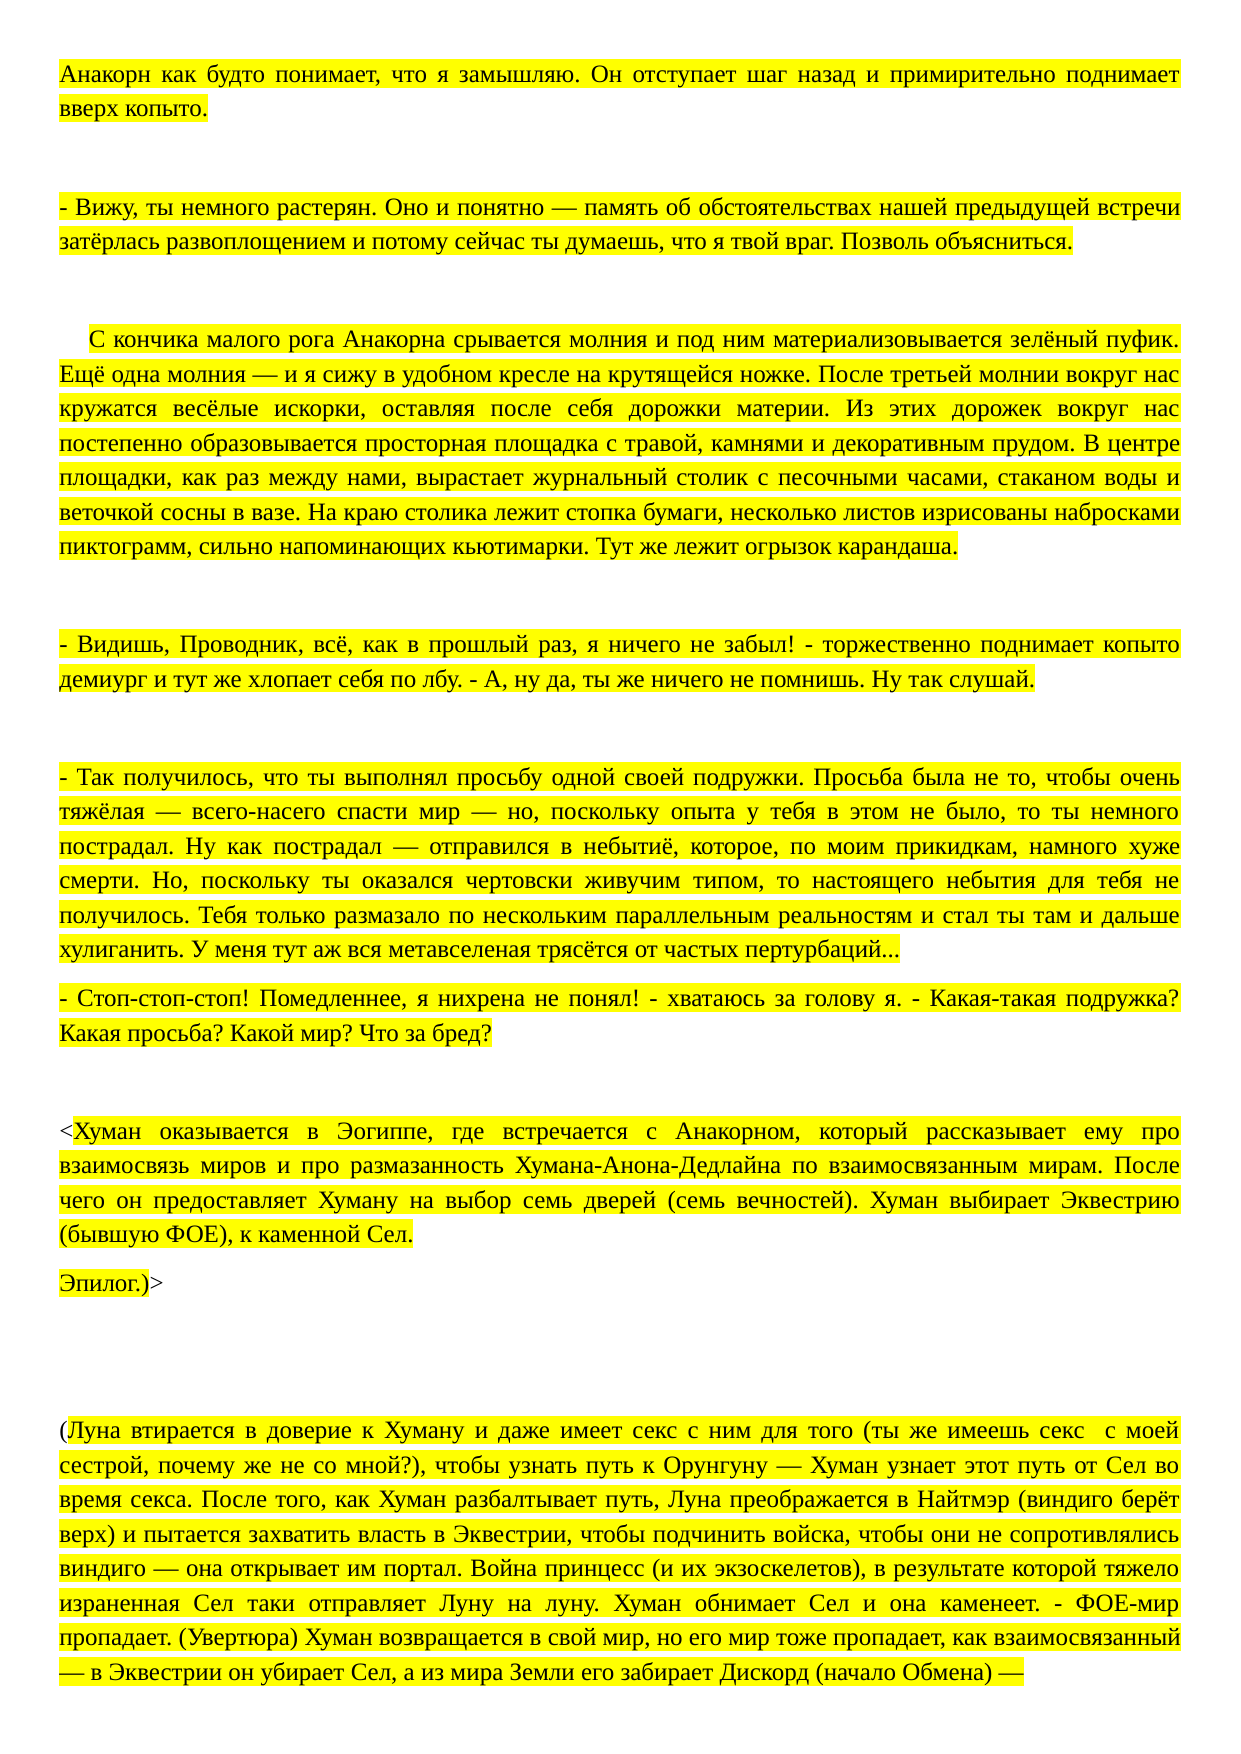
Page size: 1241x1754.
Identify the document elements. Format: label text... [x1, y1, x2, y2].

text - Видишь, Проводник, всё, как в прошлый раз, я ничего не забыл! - торжественно поднимает копыто демиург и тут же хлопает себя по лбу. - А, ну да, ты же ничего не помнишь. Ну так слушай. [59, 629, 1181, 692]
text - Стоп-стоп-стоп! Помедленнее, я нихрена не понял! - хватаюсь за голову я. - Какая-такая подружка? Какая просьба? Какой мир? Что за бред? [59, 983, 1181, 1047]
text (Луна втирается в доверие к Хуману и даже имеет секс с ним для того (ты же имеешь секс с моей сестрой, почему же не со мной?), чтобы узнать путь к Орунгуну — Хуман узнает этот путь от Сел во время секса. После того, как Хуман разбалтывает путь, Луна преображается в Найтмэр (виндиго берёт верх) и пытается захватить власть в Эквестрии, чтобы подчинить войска, чтобы они не сопротивлялись виндиго — она открывает им портал. Война принцесс (и их экзоскелетов), в результате которой тяжело израненная Сел таки отправляет Луну на луну. Хуман обнимает Сел и она каменеет. - ФОЕ-мир пропадает. (Увертюра) Хуман возвращается в свой мир, но его мир тоже пропадает, как взаимосвязанный — в Эквестрии он убирает Сел, а из мира Земли его забирает Дискорд (начало Обмена) — [59, 1416, 1181, 1686]
text - Так получилось, что ты выполнял просьбу одной своей подружки. Просьба была не то, чтобы очень тяжёлая — всего-насего спасти мир — но, поскольку опыта у тебя в этом не было, то ты немного пострадал. Ну как пострадал — отправился в небытиё, которое, по моим прикидкам, намного хуже смерти. Но, поскольку ты оказался чертовски живучим типом, то настоящего небытия для тебя не получилось. Тебя только размазало по нескольким параллельным реальностям и стал ты там и дальше хулиганить. У меня тут аж вся метавселеная трясётся от частых пертурбаций... [59, 762, 1181, 963]
text Эпилог.)> [59, 1268, 1181, 1297]
text - Вижу, ты немного растерян. Оно и понятно — память об обстоятельствах нашей предыдущей встречи затёрлась развоплощением и потому сейчас ты думаешь, что я твой враг. Позволь объясниться. [59, 192, 1181, 255]
text Анакорн как будто понимает, что я замышляю. Он отступает шаг назад и примирительно поднимает вверх копыто. [59, 59, 1181, 122]
text <Хуман оказывается в Эогиппе, где встречается с Анакорном, который рассказывает ему про взаимосвязь миров и про размазанность Хумана-Анона-Дедлайна по взаимосвязанным мирам. После чего он предоставляет Хуману на выбор семь дверей (семь вечностей). Хуман выбирает Эквестрию (бывшую ФОЕ), к каменной Сел. [59, 1116, 1181, 1248]
text С кончика малого рога Анакорна срывается молния и под ним материализовывается зелёный пуфик. Ещё одна молния — и я сижу в удобном кресле на крутящейся ножке. После третьей молнии вокруг нас кружатся весёлые искорки, оставляя после себя дорожки материи. Из этих дорожек вокруг нас постепенно образовывается просторная площадка с травой, камнями и декоративным прудом. В центре площадки, как раз между нами, вырастает журнальный столик с песочными часами, стаканом воды и веточкой сосны в вазе. На краю столика лежит стопка бумаги, несколько листов изрисованы набросками пиктограмм, сильно напоминающих кьютимарки. Тут же лежит огрызок карандаша. [59, 324, 1181, 560]
